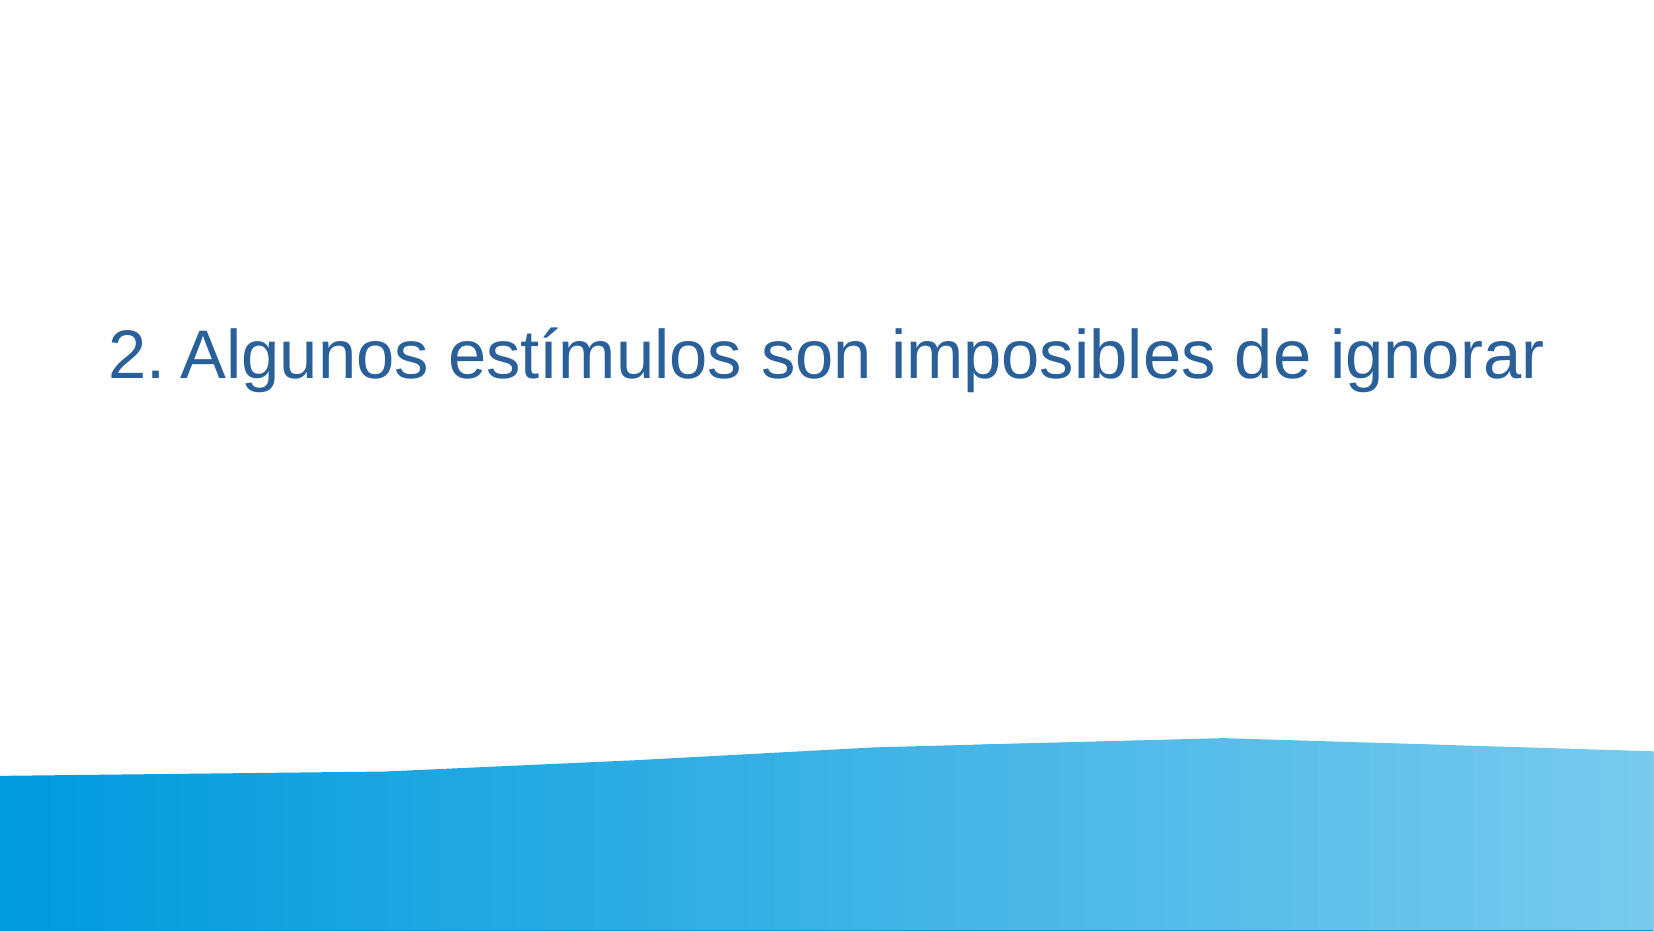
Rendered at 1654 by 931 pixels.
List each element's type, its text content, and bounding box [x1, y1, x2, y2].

title 2. Algunos estímulos son imposibles de ignorar [88, 265, 1565, 443]
